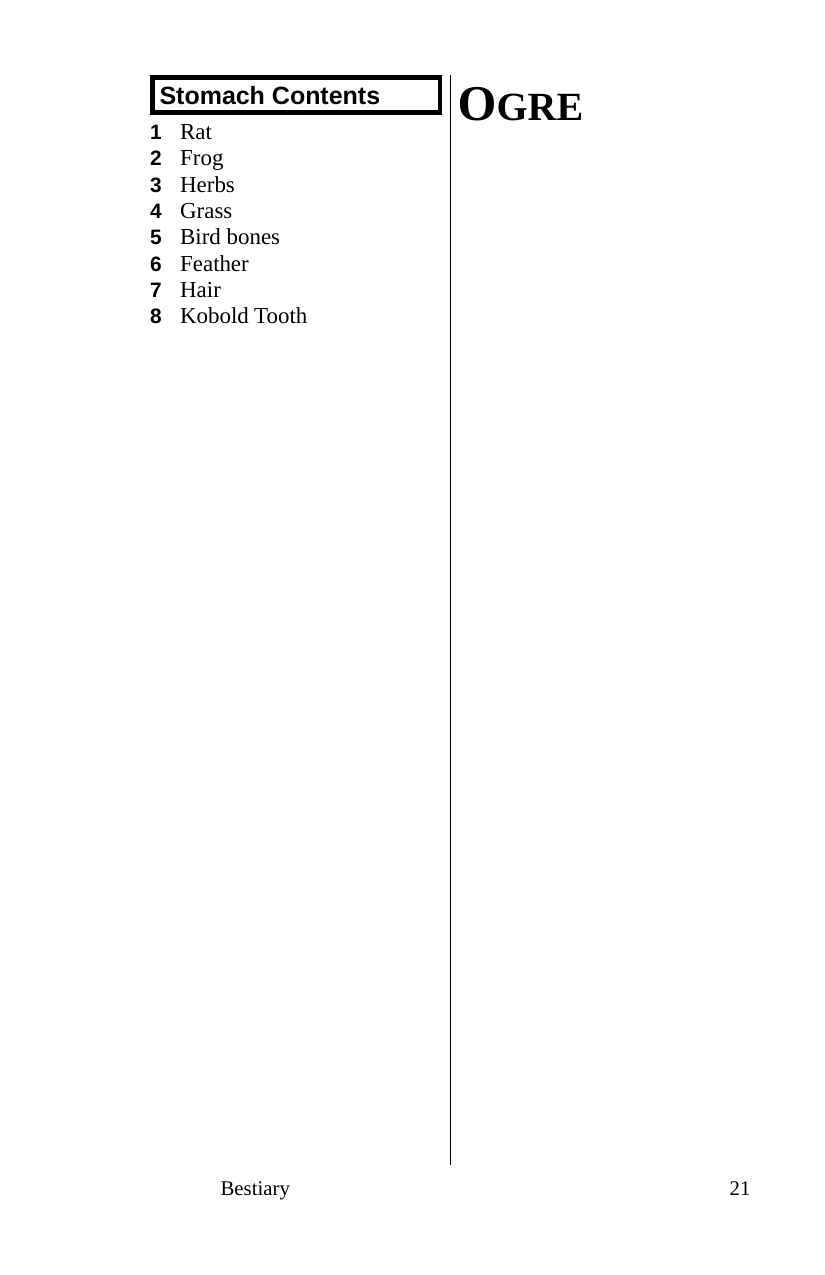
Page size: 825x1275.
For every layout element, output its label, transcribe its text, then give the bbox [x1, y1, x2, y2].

list Bird bones [150, 223, 442, 250]
list Grass [150, 197, 442, 223]
list Feather [150, 250, 442, 276]
list Kobold Tooth [150, 302, 442, 329]
subtitle Ogre [457, 87, 750, 128]
list Hair [150, 276, 442, 302]
list Frog [150, 144, 442, 171]
subtitle Stomach Contents [155, 80, 438, 110]
list Rat [150, 118, 442, 144]
list Herbs [150, 171, 442, 197]
